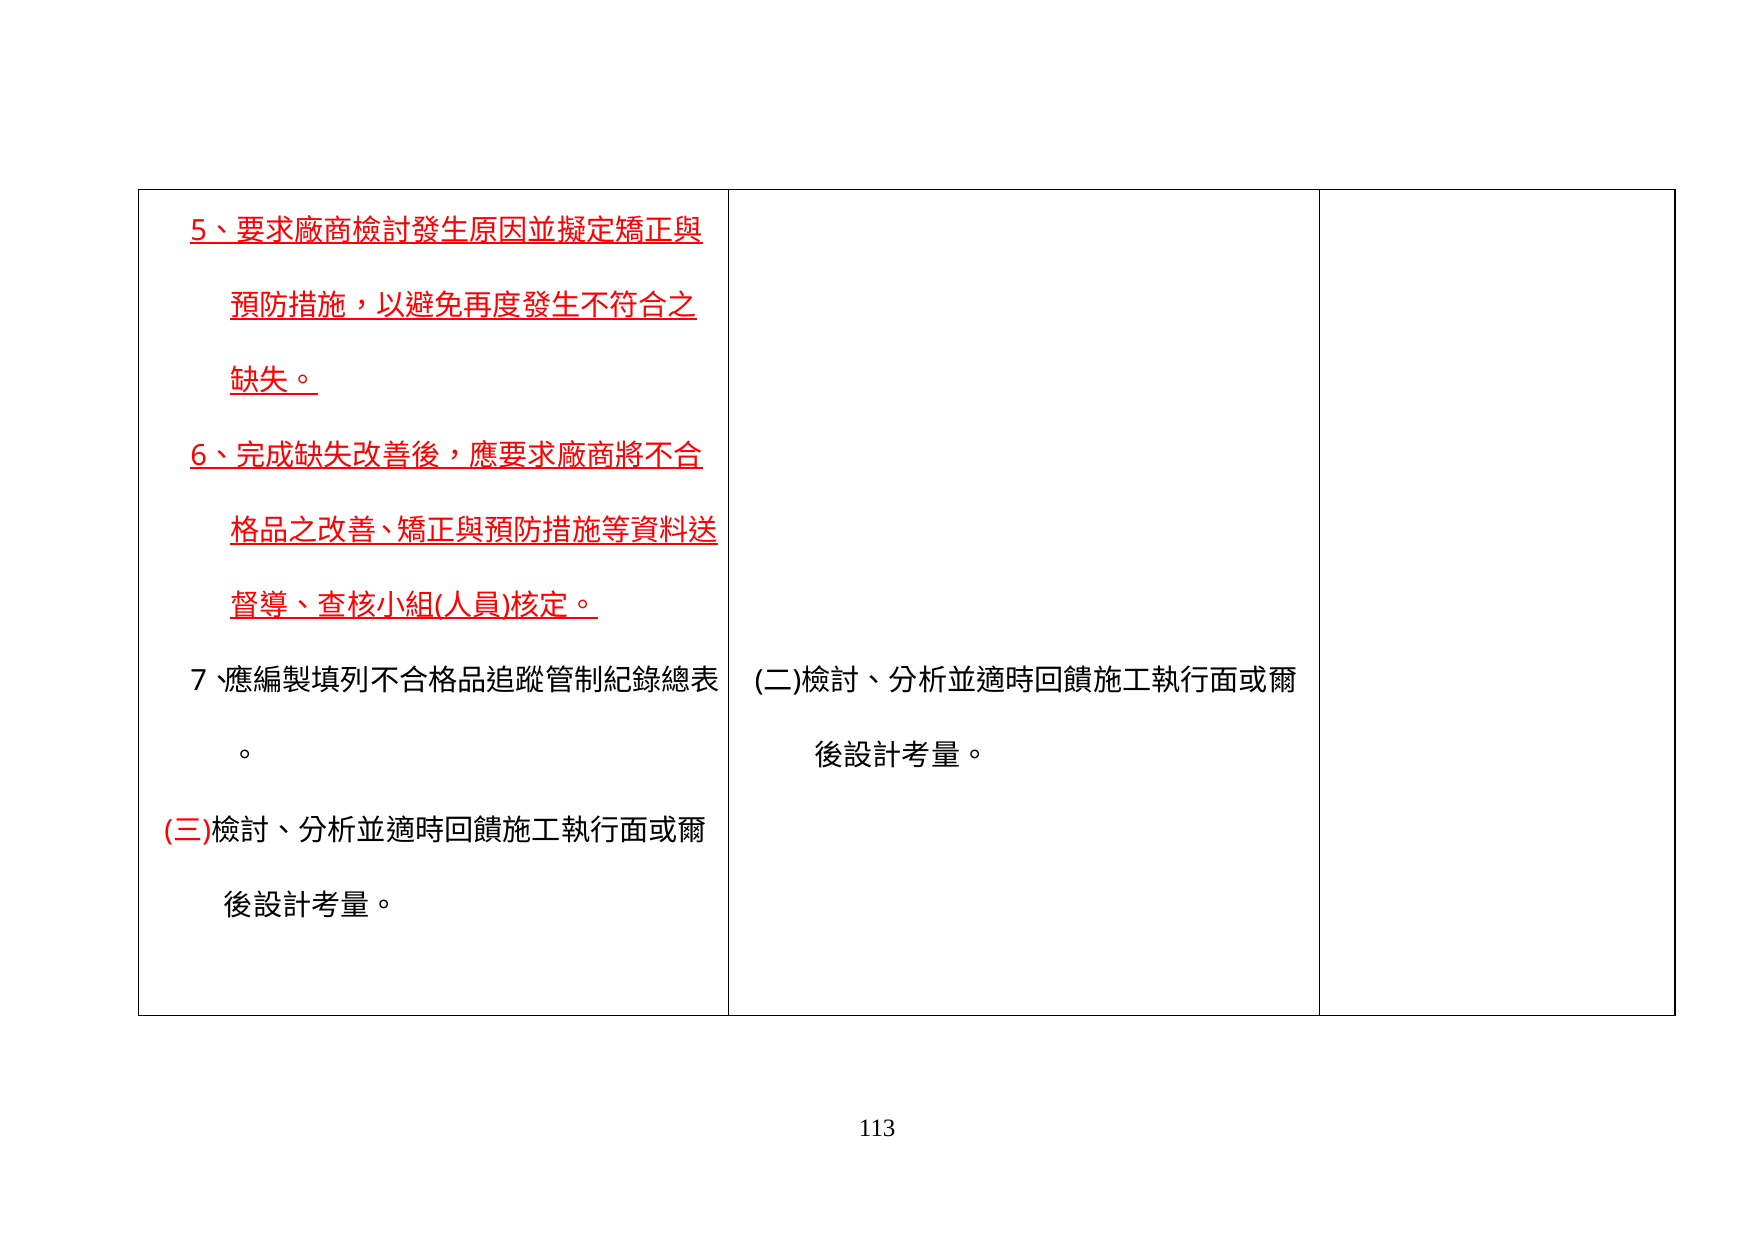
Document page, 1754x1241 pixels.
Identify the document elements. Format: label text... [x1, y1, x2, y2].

table_cell [1320, 190, 1674, 1015]
table_cell 5、要求廠商檢討發生原因並擬定矯正與預防措施，以避免再度發生不符合之缺失。 6、完成缺失改善後，應要求廠商將不合格品之改善、矯正與預防措施等資料送督導、查核小組(人員)核定。 7、應編製填列不合格品追蹤管制紀錄總表。 (三)檢討、分析並適時回饋施工執行面或爾後設計考量。 [139, 190, 728, 1015]
table_cell (二)檢討、分析並適時回饋施工執行面或爾後設計考量。 [729, 190, 1319, 1015]
